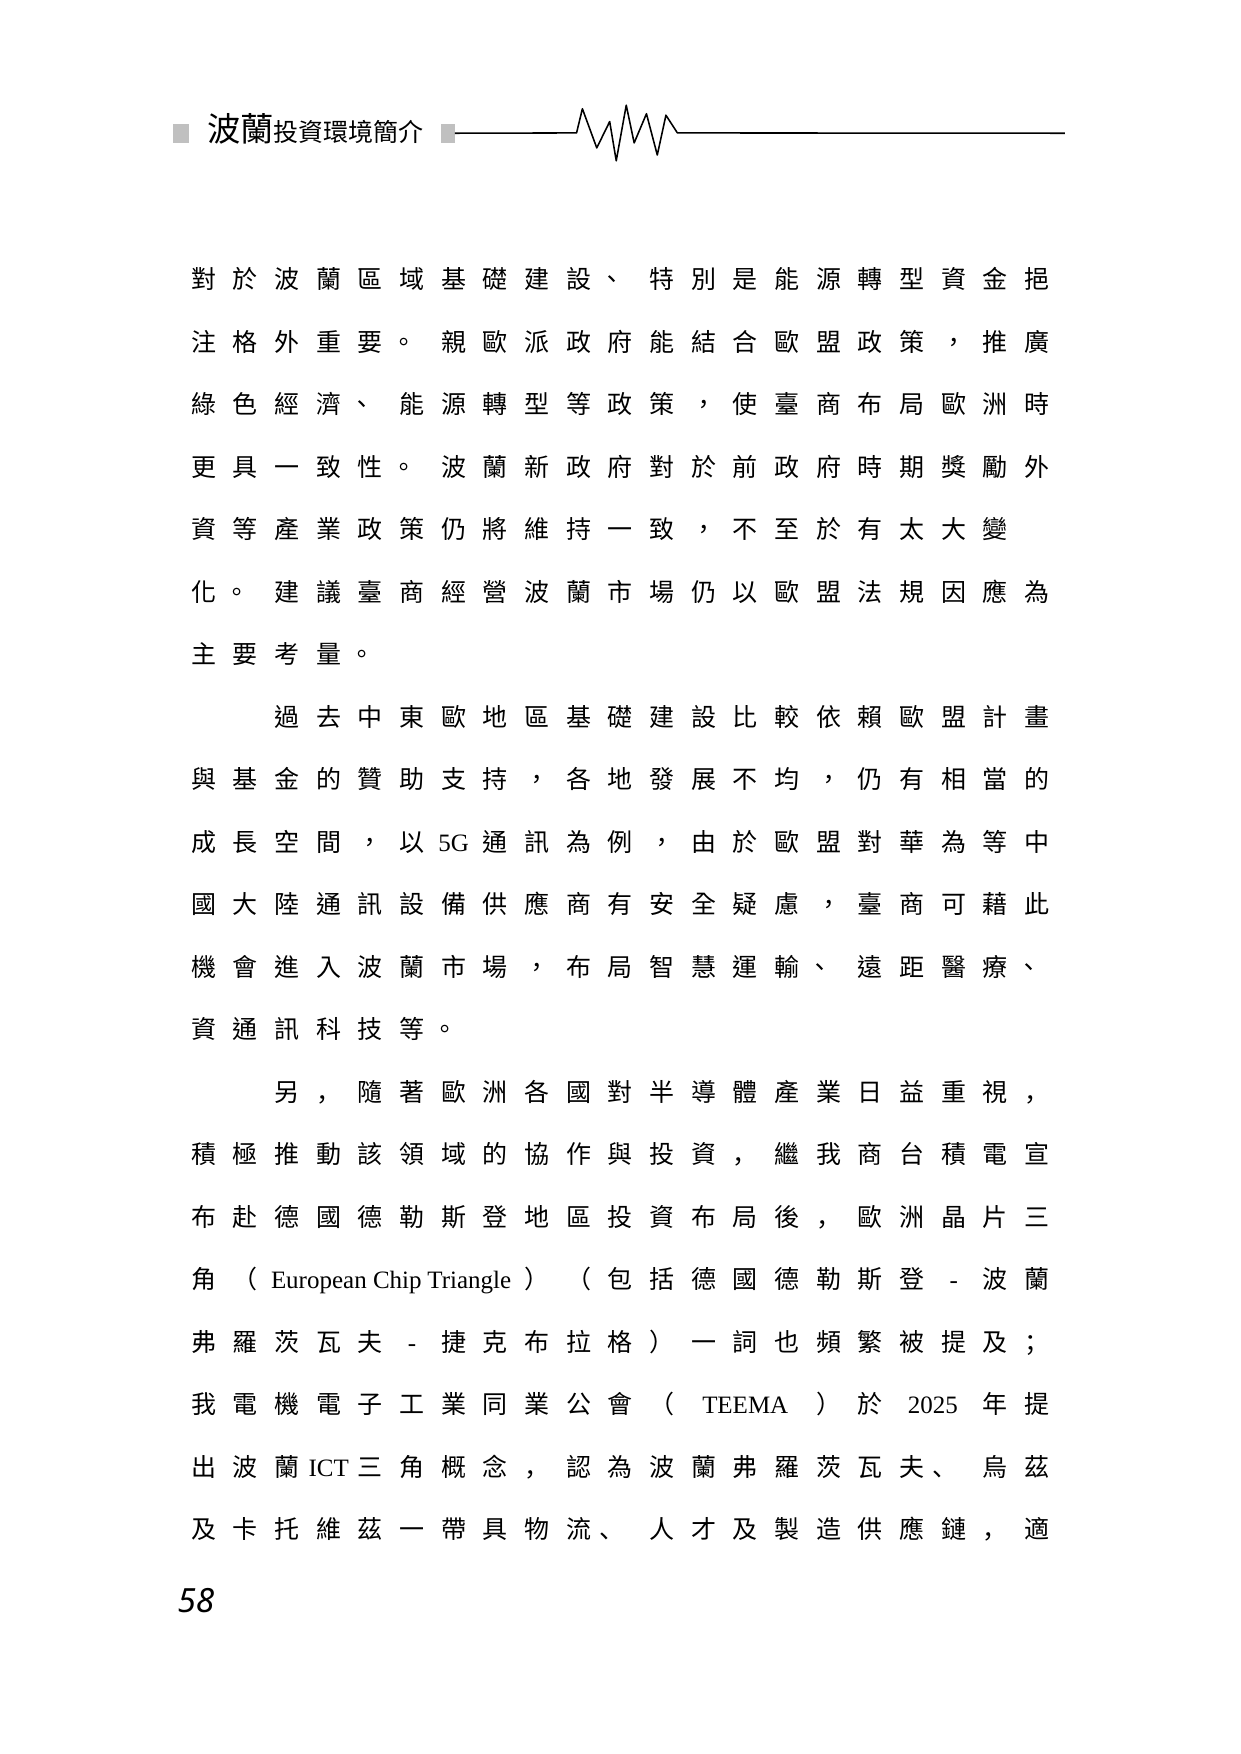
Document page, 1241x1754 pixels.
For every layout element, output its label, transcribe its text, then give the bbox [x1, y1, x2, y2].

text 對於波蘭區域基礎建設、特別是能源轉型資金挹注格外重要。親歐派政府能結合歐盟政策，推廣綠色經濟、能源轉型等政策，使臺商布局歐洲時更具一致性。波蘭新政府對於前政府時期獎勵外資等產業政策仍將維持一致，不至於有太大變化。建議臺商經營波蘭市場仍以歐盟法規因應為主要考量。 [183, 236, 1058, 674]
text 另，隨著歐洲各國對半導體產業日益重視，積極推動該領域的協作與投資，繼我商台積電宣布赴德國德勒斯登地區投資布局後，歐洲晶片三角（European Chip Triangle）（包括德國德勒斯登-波蘭弗羅茨瓦夫-捷克布拉格）一詞也頻繁被提及；我電機電子工業同業公會（TEEMA）於2025年提出波蘭ICT三角概念，認為波蘭弗羅茨瓦夫、烏茲及卡托維茲一帶具物流、人才及製造供應鏈，適 [183, 1049, 1058, 1549]
text 過去中東歐地區基礎建設比較依賴歐盟計畫與基金的贊助支持，各地發展不均，仍有相當的成長空間，以5G通訊為例，由於歐盟對華為等中國大陸通訊設備供應商有安全疑慮，臺商可藉此機會進入波蘭市場，布局智慧運輸、遠距醫療、資通訊科技等。 [183, 674, 1058, 1049]
